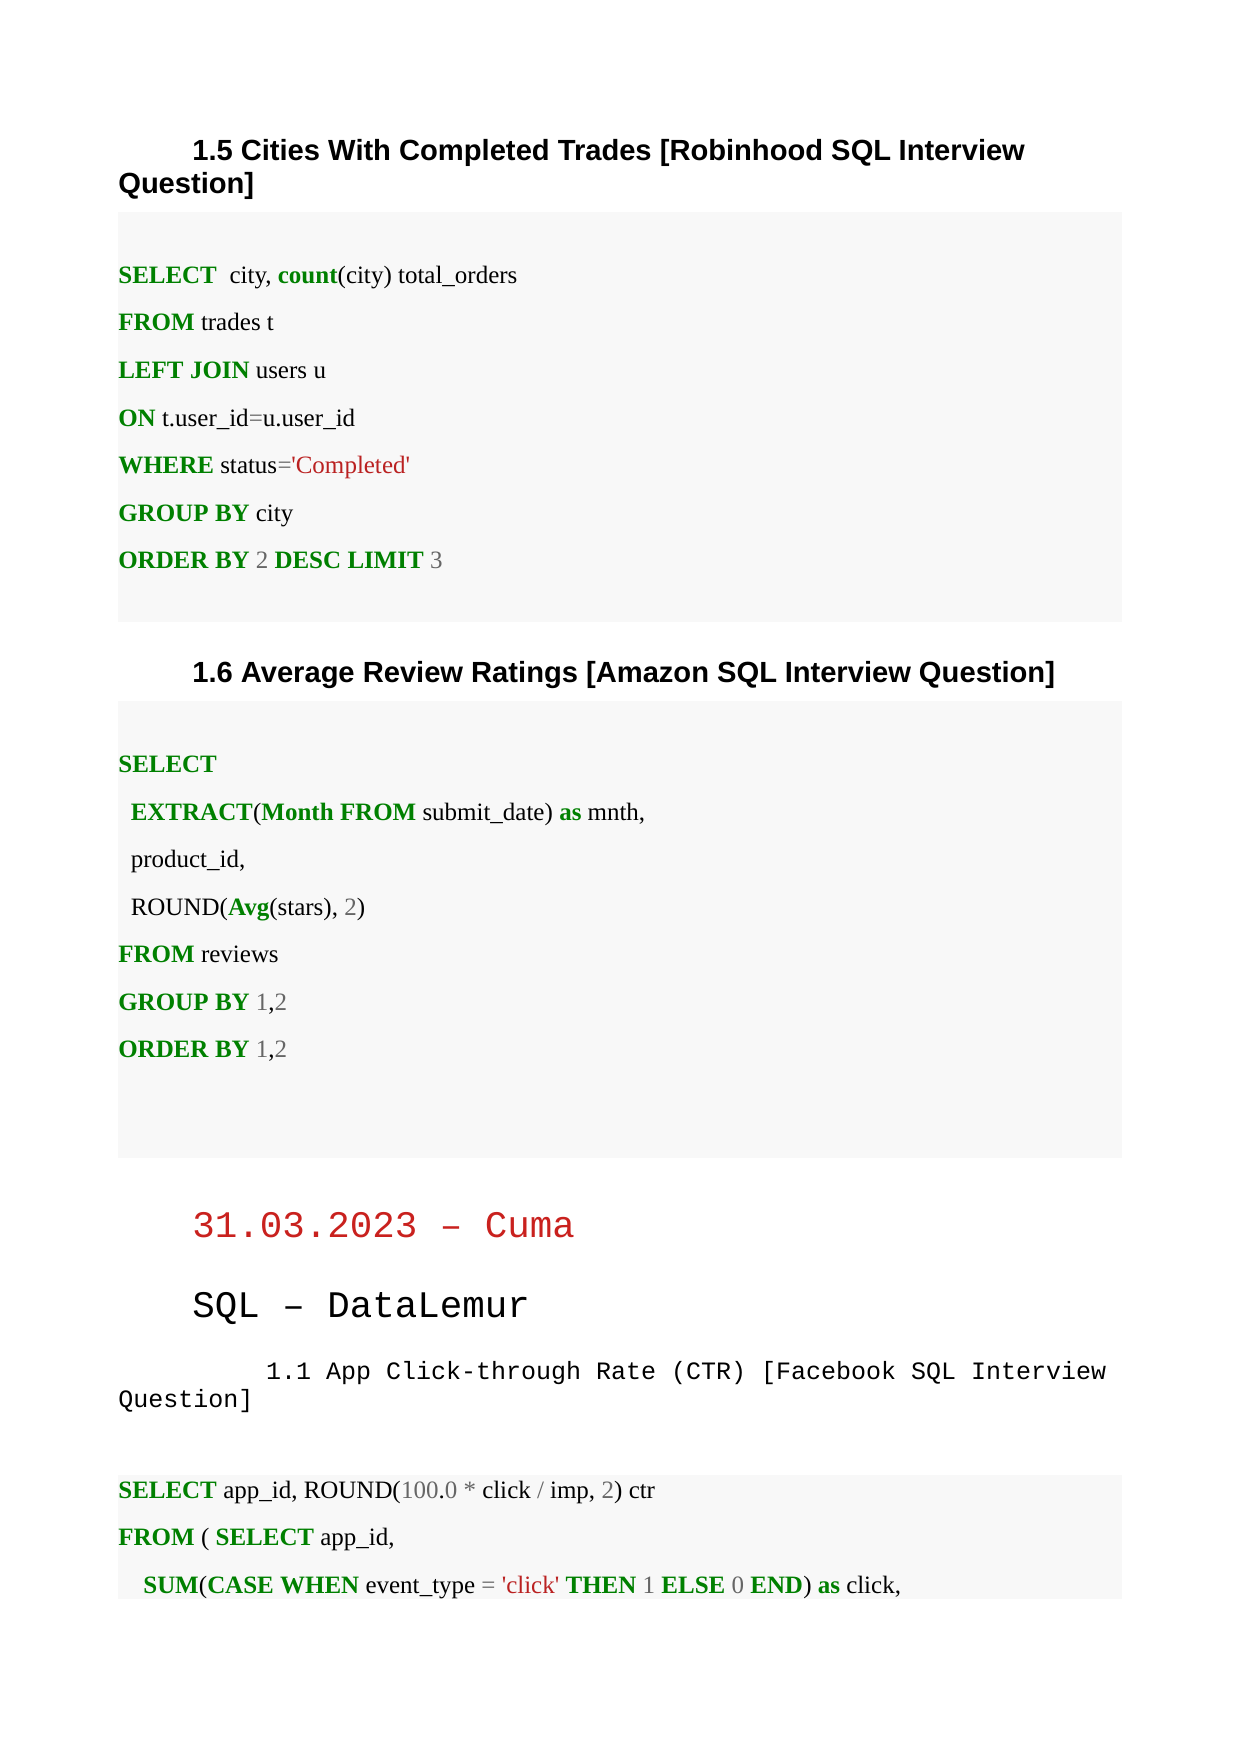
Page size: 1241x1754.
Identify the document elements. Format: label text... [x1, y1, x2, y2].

text FROM trades t [118, 307, 1122, 336]
text SELECT city, count(city) total_orders [118, 260, 1122, 289]
text EXTRACT(Month FROM submit_date) as mnth, [118, 797, 1122, 825]
subtitle 1.5 Cities With Completed Trades [Robinhood SQL Interview Question] [118, 133, 1122, 200]
text FROM ( SELECT app_id, [118, 1522, 1122, 1551]
text ORDER BY 1,2 [118, 1034, 1122, 1063]
text LEFT JOIN users u [118, 355, 1122, 384]
subtitle 31.03.2023 – Cuma [118, 1202, 1122, 1249]
text GROUP BY 1,2 [118, 987, 1122, 1016]
text FROM reviews [118, 939, 1122, 968]
text ORDER BY 2 DESC LIMIT 3 [118, 546, 1122, 574]
text SELECT [118, 749, 1122, 778]
text product_id, [118, 844, 1122, 873]
text WHERE status='Completed' [118, 450, 1122, 479]
text SUM(CASE WHEN event_type = 'click' THEN 1 ELSE 0 END) as click, [118, 1570, 1122, 1599]
text ROUND(Avg(stars), 2) [118, 892, 1122, 921]
subtitle 1.1 App Click-through Rate (CTR) [Facebook SQL Interview Question] [118, 1356, 1122, 1415]
subtitle 1.6 Average Review Ratings [Amazon SQL Interview Question] [118, 655, 1122, 689]
text GROUP BY city [118, 498, 1122, 527]
text SELECT app_id, ROUND(100.0 * click / imp, 2) ctr [118, 1475, 1122, 1503]
text ON t.user_id=u.user_id [118, 403, 1122, 431]
subtitle SQL – DataLemur [118, 1282, 1122, 1329]
